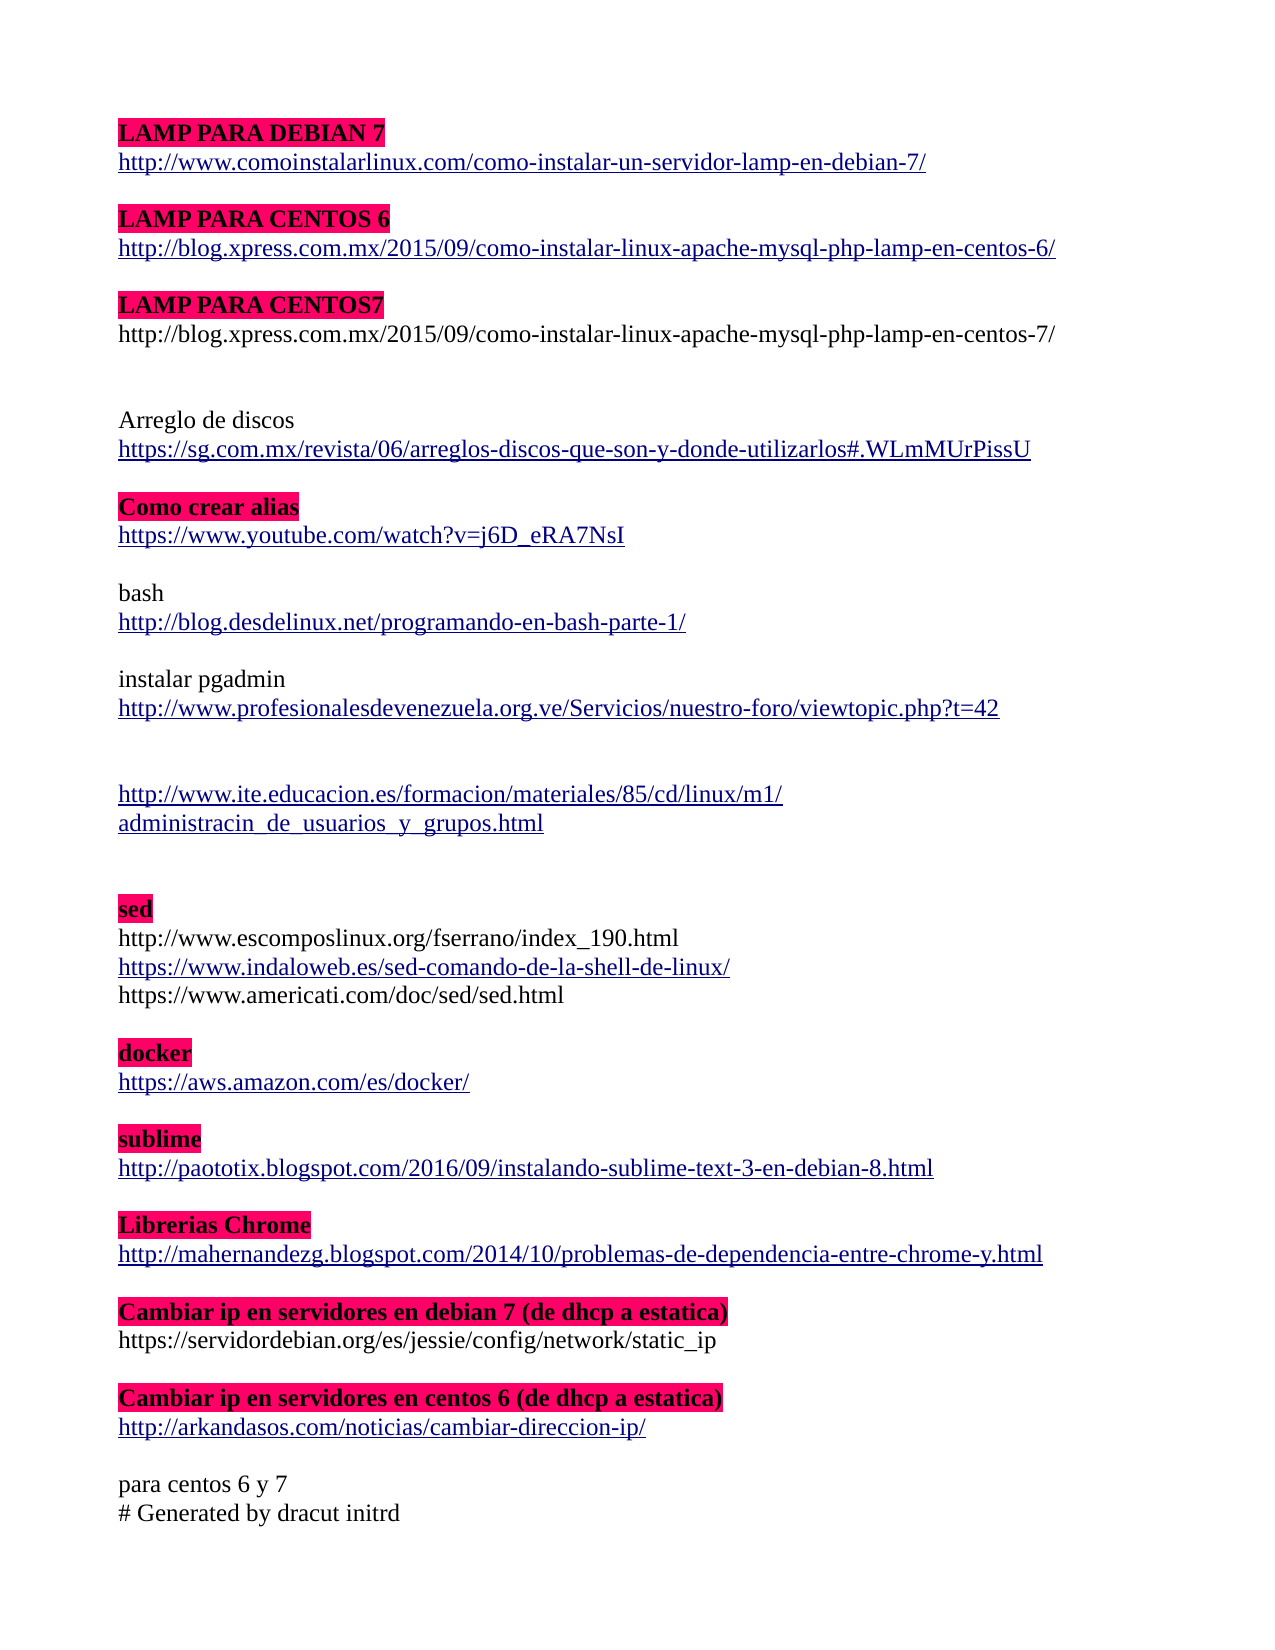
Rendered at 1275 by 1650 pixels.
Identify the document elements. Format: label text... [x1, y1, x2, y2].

text LAMP PARA CENTOS 6 [118, 204, 1157, 233]
text http://paototix.blogspot.com/2016/09/instalando-sublime-text-3-en-debian-8.html [118, 1153, 1157, 1182]
text Cambiar ip en servidores en centos 6 (de dhcp a estatica) [118, 1383, 1157, 1412]
text https://aws.amazon.com/es/docker/ [118, 1067, 1157, 1096]
text http://www.comoinstalarlinux.com/como-instalar-un-servidor-lamp-en-debian-7/ [118, 147, 1157, 176]
text sublime [118, 1124, 1157, 1153]
text https://www.indaloweb.es/sed-comando-de-la-shell-de-linux/ [118, 952, 1157, 981]
text http://mahernandezg.blogspot.com/2014/10/problemas-de-dependencia-entre-chrome-y.html [118, 1239, 1157, 1268]
text https://sg.com.mx/revista/06/arreglos-discos-que-son-y-donde-utilizarlos#.WLmMUrPissU [118, 434, 1157, 463]
text https://servidordebian.org/es/jessie/config/network/static_ip [118, 1326, 1157, 1354]
text instalar pgadmin [118, 664, 1157, 693]
text http://arkandasos.com/noticias/cambiar-direccion-ip/ [118, 1412, 1157, 1441]
text LAMP PARA CENTOS7 [118, 291, 1157, 319]
text para centos 6 y 7 [118, 1469, 1157, 1498]
text Librerias Chrome [118, 1211, 1157, 1239]
text # Generated by dracut initrd [118, 1498, 1157, 1527]
text LAMP PARA DEBIAN 7 [118, 118, 1157, 147]
text Arreglo de discos [118, 406, 1157, 434]
text Como crear alias [118, 492, 1157, 521]
text http://www.ite.educacion.es/formacion/materiales/85/cd/linux/m1/administracin_de_usuarios_y_grupos.html [118, 779, 1157, 837]
text Cambiar ip en servidores en debian 7 (de dhcp a estatica) [118, 1297, 1157, 1326]
text bash [118, 578, 1157, 607]
text https://www.youtube.com/watch?v=j6D_eRA7NsI [118, 521, 1157, 549]
text http://blog.xpress.com.mx/2015/09/como-instalar-linux-apache-mysql-php-lamp-en-centos-7/ [118, 319, 1157, 348]
text docker [118, 1038, 1157, 1067]
text sed [118, 894, 1157, 923]
text http://www.escomposlinux.org/fserrano/index_190.html [118, 923, 1157, 952]
text https://www.americati.com/doc/sed/sed.html [118, 981, 1157, 1009]
text http://blog.xpress.com.mx/2015/09/como-instalar-linux-apache-mysql-php-lamp-en-centos-6/ [118, 233, 1157, 262]
text http://blog.desdelinux.net/programando-en-bash-parte-1/ [118, 607, 1157, 636]
text http://www.profesionalesdevenezuela.org.ve/Servicios/nuestro-foro/viewtopic.php?t=42 [118, 693, 1157, 722]
